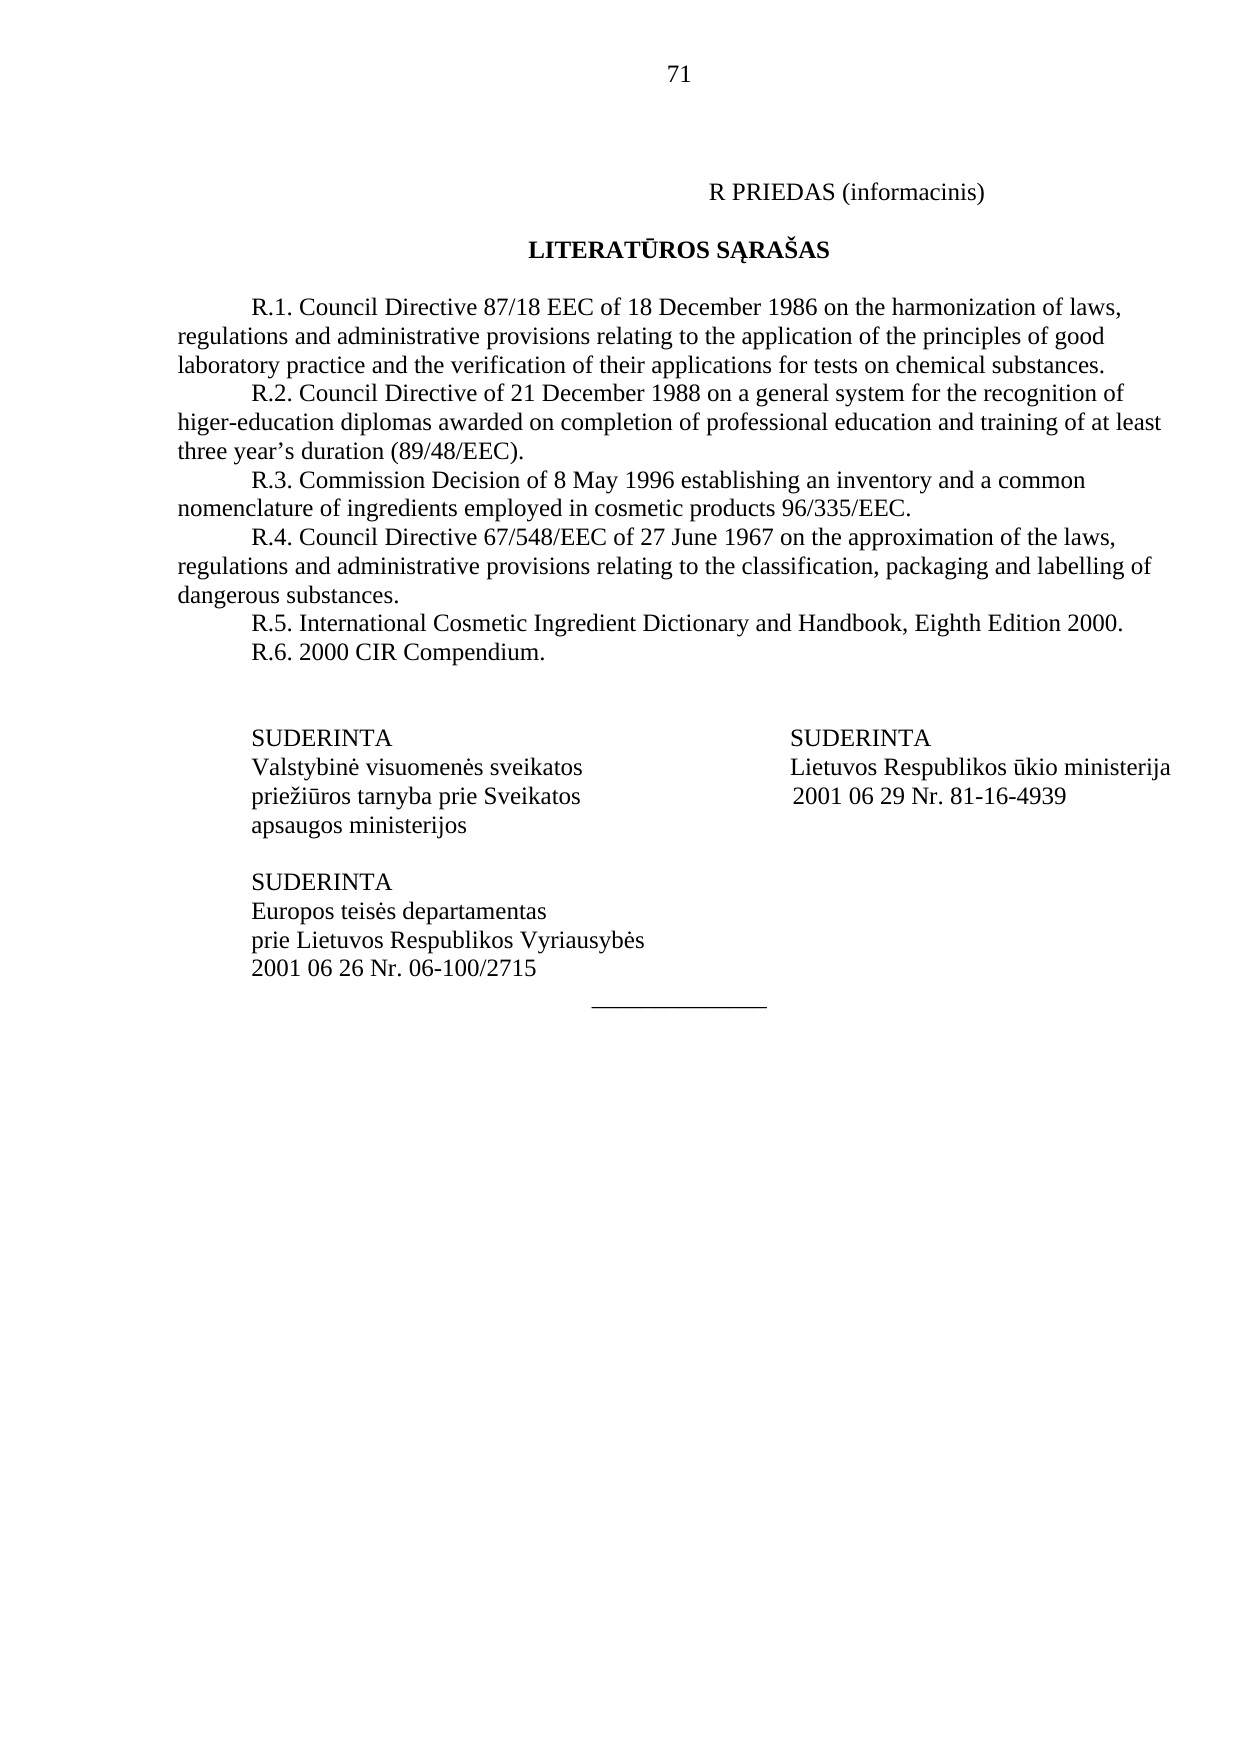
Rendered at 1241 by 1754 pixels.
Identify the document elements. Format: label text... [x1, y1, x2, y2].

text R.6. 2000 CIR Compendium. [177, 637, 1181, 666]
text R.4. Council Directive 67/548/EEC of 27 June 1967 on the approximation of the laws, regulations and administrative provisions relating to the classification, packaging and labelling of dangerous substances. [177, 522, 1181, 608]
text ______________ [177, 982, 1181, 1011]
text R.1. Council Directive 87/18 EEC of 18 December 1986 on the harmonization of laws, regulations and administrative provisions relating to the application of the principles of good laboratory practice and the verification of their applications for tests on chemical substances. [177, 292, 1181, 378]
text SUDERINTA SUDERINTA [177, 723, 1181, 752]
text prie Lietuvos Respublikos Vyriausybės [177, 925, 1181, 953]
text priežiūros tarnyba prie Sveikatos 2001 06 29 Nr. 81-16-4939 [177, 781, 1181, 810]
text 2001 06 26 Nr. 06-100/2715 [177, 953, 1181, 982]
text R PRIEDAS (informacinis) [177, 177, 1181, 206]
text R.3. Commission Decision of 8 May 1996 establishing an inventory and a common nomenclature of ingredients employed in cosmetic products 96/335/EEC. [177, 465, 1181, 522]
text R.5. International Cosmetic Ingredient Dictionary and Handbook, Eighth Edition 2000. [177, 608, 1181, 637]
text apsaugos ministerijos [177, 810, 1181, 838]
text SUDERINTA [177, 867, 1181, 896]
text Valstybinė visuomenės sveikatos Lietuvos Respublikos ūkio ministerija [177, 752, 1181, 781]
text R.2. Council Directive of 21 December 1988 on a general system for the recognition of higer-education diplomas awarded on completion of professional education and training of at least three year’s duration (89/48/EEC). [177, 378, 1181, 465]
text Europos teisės departamentas [177, 896, 1181, 925]
text LITERATŪROS SĄRAŠAS [177, 235, 1181, 263]
